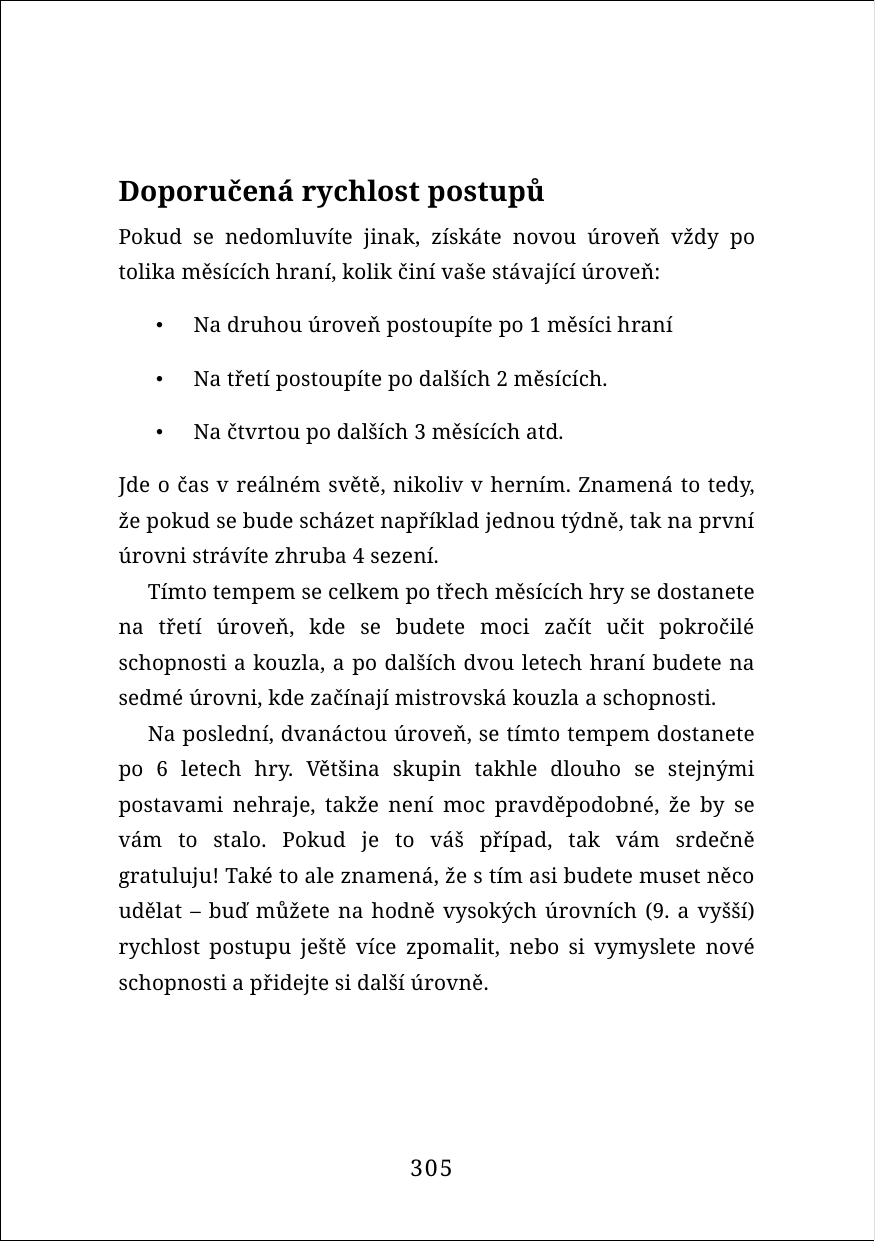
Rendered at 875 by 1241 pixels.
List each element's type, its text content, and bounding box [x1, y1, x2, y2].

list Na druhou úroveň postoupíte po 1 měsíci hraní [156, 311, 756, 339]
subtitle Doporučená rychlost postupů [118, 172, 756, 210]
list Na čtvrtou po dalších 3 měsících atd. [156, 417, 756, 446]
list Na třetí postoupíte po dalších 2 měsících. [156, 364, 756, 392]
text Pokud se nedomluvíte jinak, získáte novou úroveň vždy po tolika měsících hraní, kolik činí vaše stávající úroveň: [118, 222, 756, 286]
text Jde o čas v reálném světě, nikoliv v herním. Znamená to tedy, že pokud se bude scházet například jednou týdně, tak na první úrovni strávíte zhruba 4 sezení. Tímto tempem se celkem po třech měsících hry se dostanete na třetí úroveň, kde se budete moci začít učit pokročilé schopnosti a kouzla, a po dalších dvou letech hraní budete na sedmé úrovni, kde začínají mistrovská kouzla a schopnosti. Na poslední, dvanáctou úroveň, se tímto tempem dostanete po 6 letech hry. Většina skupin takhle dlouho se stejnými postavami nehraje, takže není moc pravděpodobné, že by se vám to stalo. Pokud je to váš případ, tak vám srdečně gratuluju! Také to ale znamená, že s tím asi budete muset něco udělat – buď můžete na hodně vysokých úrovních (9. a vyšší) rychlost postupu ještě více zpomalit, nebo si vymyslete nové schopnosti a přidejte si další úrovně. [118, 470, 756, 996]
